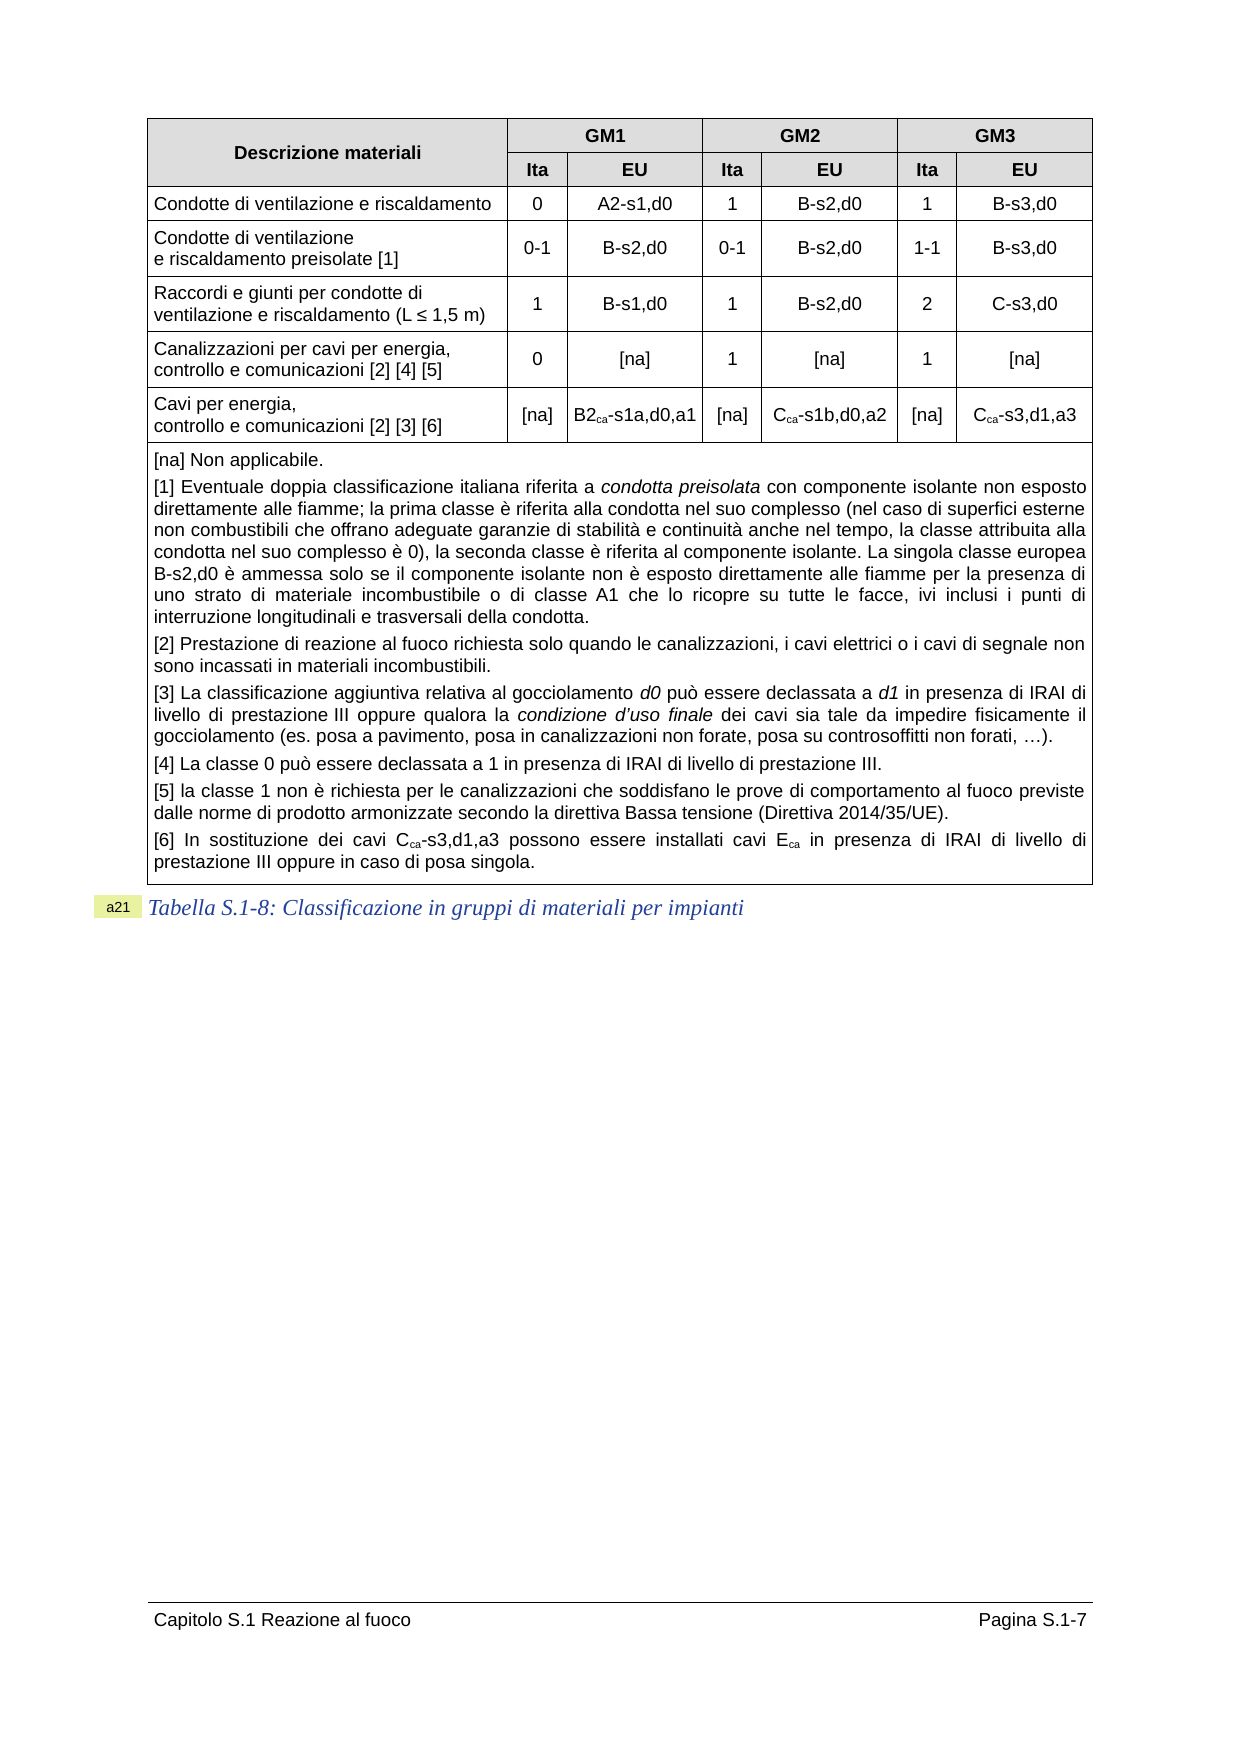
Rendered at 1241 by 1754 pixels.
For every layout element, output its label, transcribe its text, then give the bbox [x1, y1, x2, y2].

table_cell B-s3,d0 [957, 187, 1092, 220]
table_cell 0 [508, 187, 567, 220]
table_cell 1-1 [898, 221, 956, 276]
table_header GM2 [703, 119, 897, 152]
table_cell 1 [508, 277, 567, 331]
table_header GM3 [898, 119, 1092, 152]
table_cell 1 [898, 187, 956, 220]
table_cell B-s2,d0 [762, 187, 897, 220]
table_cell 0-1 [703, 221, 761, 276]
table_cell B-s3,d0 [957, 221, 1092, 276]
table_cell Canalizzazioni per cavi per energia, controllo e comunicazioni [2] [4] [5] [148, 332, 507, 387]
table_cell 2 [898, 277, 956, 331]
table_header Descrizione materiali [148, 119, 507, 186]
table_cell 1 [898, 332, 956, 387]
table_cell [na] [508, 388, 567, 442]
table_cell 0-1 [508, 221, 567, 276]
table_cell Ita [898, 153, 956, 186]
table_cell Raccordi e giunti per condotte di ventilazione e riscaldamento (L ≤ 1,5 m) [148, 277, 507, 331]
table_cell [na] [762, 332, 897, 387]
table_cell EU [957, 153, 1092, 186]
table_cell Ita [703, 153, 761, 186]
table_cell B-s2,d0 [762, 221, 897, 276]
table_cell Ita [508, 153, 567, 186]
table_cell C-s3,d0 [957, 277, 1092, 331]
table_cell [na] [957, 332, 1092, 387]
table_cell [na] [703, 388, 761, 442]
text Tabella S.1-8: Classificazione in gruppi di materiali per impianti [148, 893, 1093, 920]
table_cell B-s1,d0 [568, 277, 702, 331]
table_cell [na] [898, 388, 956, 442]
table_cell [na] Non applicabile. [1] Eventuale doppia classificazione italiana riferita a condotta preisolata con componente isolante non esposto direttamente alle fiamme; la prima classe è riferita alla condotta nel suo complesso (nel caso di superfici esterne non combustibili che offrano adeguate garanzie di stabilità e continuità anche nel tempo, la classe attribuita alla condotta nel suo complesso è 0), la seconda classe è riferita al componente isolante. La singola classe europea B-s2,d0 è ammessa solo se il componente isolante non è esposto direttamente alle fiamme per la presenza di uno strato di materiale incombustibile o di classe A1 che lo ricopre su tutte le facce, ivi inclusi i punti di interruzione longitudinali e trasversali della condotta. [2] Prestazione di reazione al fuoco richiesta solo quando le canalizzazioni, i cavi elettrici o i cavi di segnale non sono incassati in materiali incombustibili. [3] La classificazione aggiuntiva relativa al gocciolamento d0 può essere declassata a d1 in presenza di IRAI di livello di prestazione III oppure qualora la condizione d’uso finale dei cavi sia tale da impedire fisicamente il gocciolamento (es. posa a pavimento, posa in canalizzazioni non forate, posa su controsoffitti non forati, …). [4] La classe 0 può essere declassata a 1 in presenza di IRAI di livello di prestazione III. [5] la classe 1 non è richiesta per le canalizzazioni che soddisfano le prove di comportamento al fuoco previste dalle norme di prodotto armonizzate secondo la direttiva Bassa tensione (Direttiva 2014/35/UE). [6] In sostituzione dei cavi Cca-s3,d1,a3 possono essere installati cavi Eca in presenza di IRAI di livello di prestazione III oppure in caso di posa singola. [148, 443, 1092, 884]
text a21 [97, 898, 139, 915]
table_cell 0 [508, 332, 567, 387]
table_cell A2-s1,d0 [568, 187, 702, 220]
table_cell EU [568, 153, 702, 186]
table_header GM1 [508, 119, 702, 152]
table_cell Cavi per energia, controllo e comunicazioni [2] [3] [6] [148, 388, 507, 442]
table_cell EU [762, 153, 897, 186]
table_cell 1 [703, 332, 761, 387]
table_cell 1 [703, 277, 761, 331]
table_cell [na] [568, 332, 702, 387]
table_cell B-s2,d0 [568, 221, 702, 276]
table_cell B-s2,d0 [762, 277, 897, 331]
table_cell Cca-s3,d1,a3 [957, 388, 1092, 442]
table_cell Cca-s1b,d0,a2 [762, 388, 897, 442]
table_cell B2ca-s1a,d0,a1 [568, 388, 702, 442]
table_cell 1 [703, 187, 761, 220]
table_cell Condotte di ventilazione e riscaldamento preisolate [1] [148, 221, 507, 276]
table_cell Condotte di ventilazione e riscaldamento [148, 187, 507, 220]
